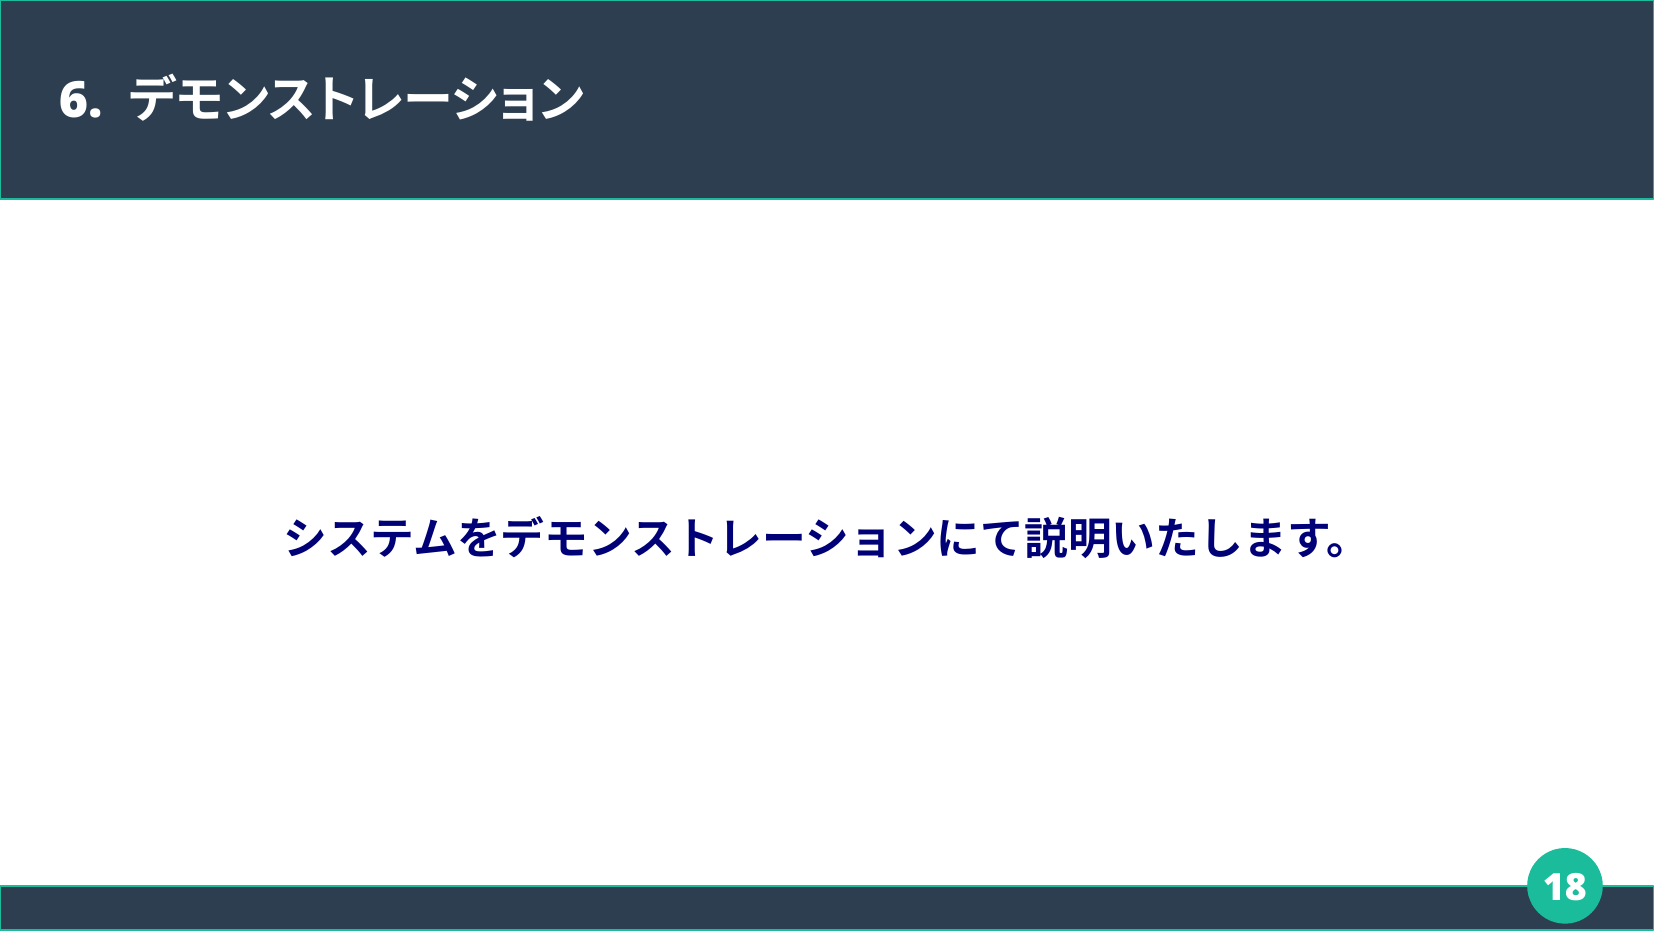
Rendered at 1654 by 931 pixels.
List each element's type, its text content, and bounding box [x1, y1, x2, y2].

text_box システムをデモンストレーションにて説明いたします。 [88, 501, 1565, 573]
title 6. デモンストレーション [59, 37, 1595, 156]
